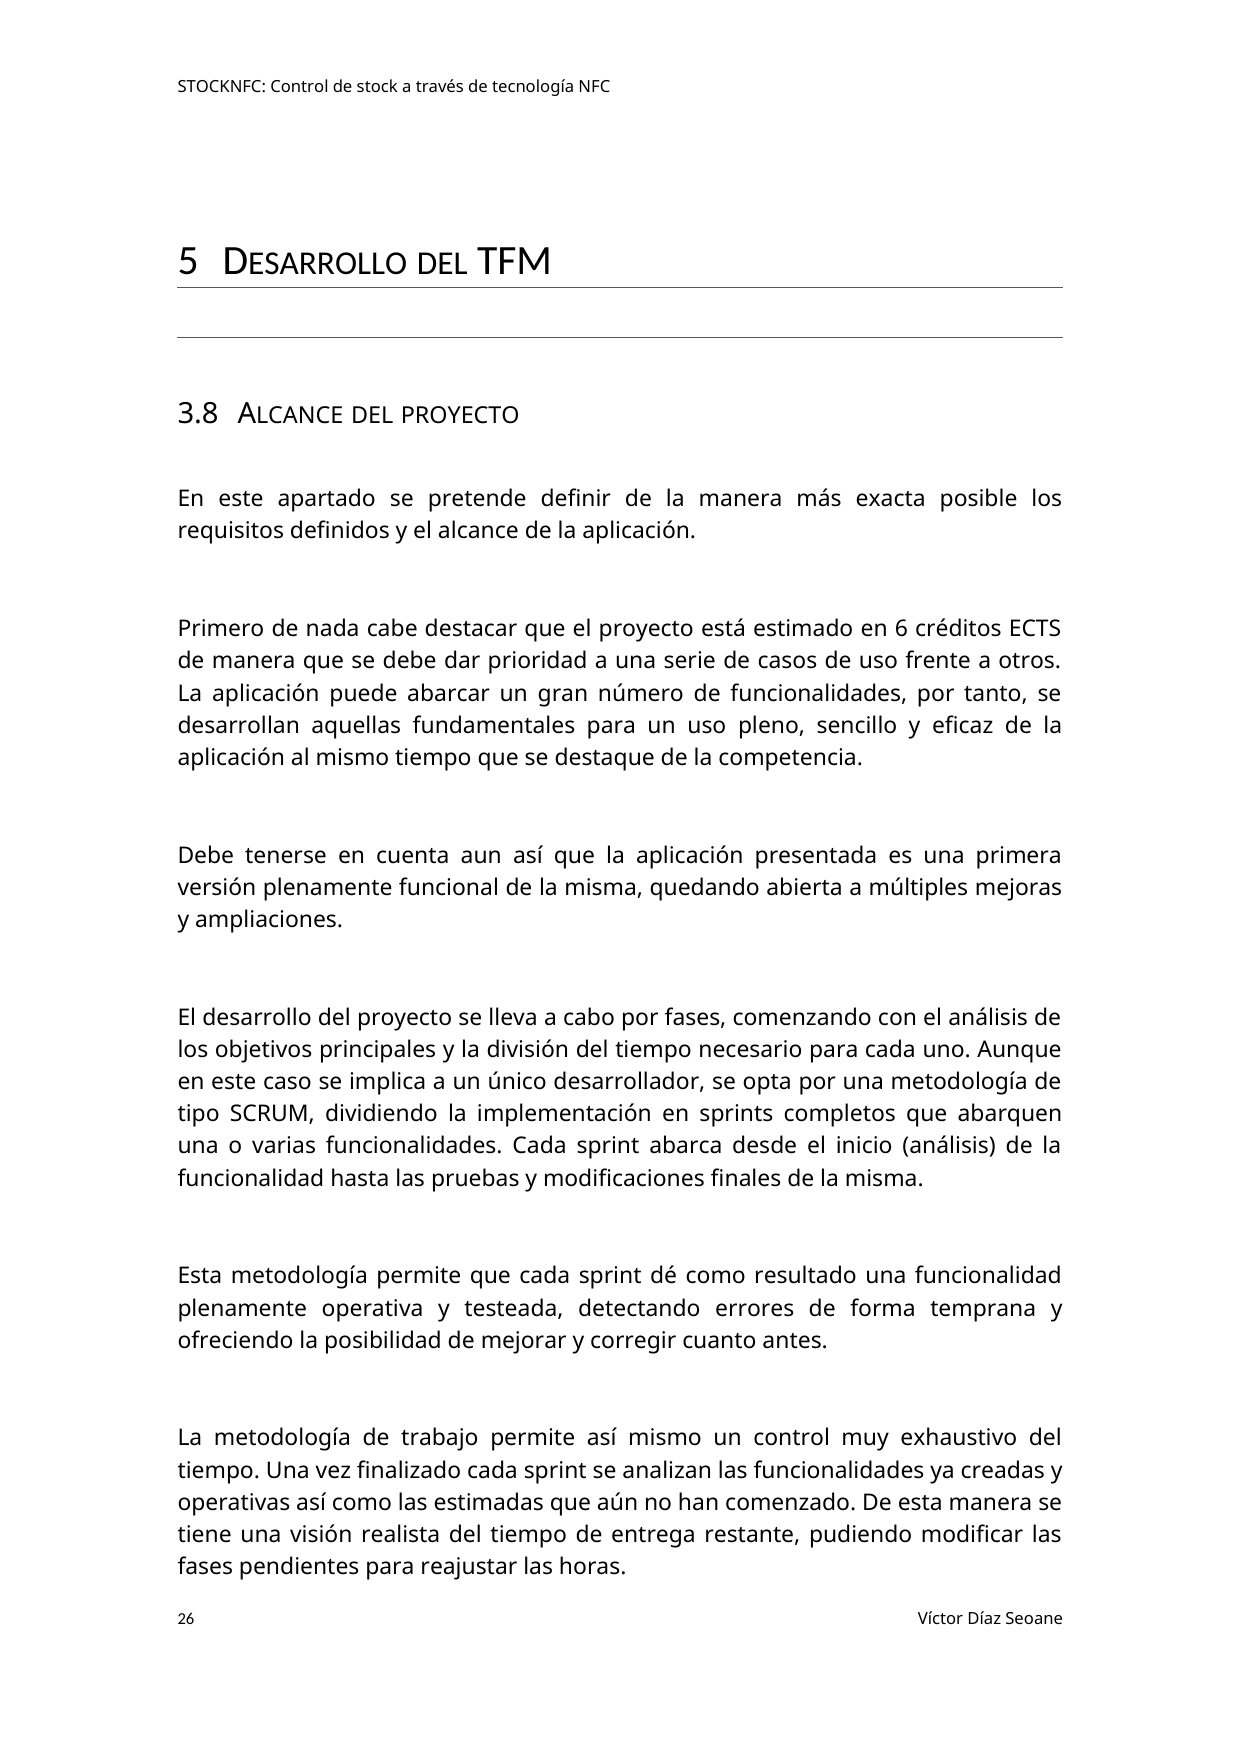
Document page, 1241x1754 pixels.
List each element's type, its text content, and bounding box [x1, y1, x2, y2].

text Primero de nada cabe destacar que el proyecto está estimado en 6 créditos ECTS de manera que se debe dar prioridad a una serie de casos de uso frente a otros. La aplicación puede abarcar un gran número de funcionalidades, por tanto, se desarrollan aquellas fundamentales para un uso pleno, sencillo y eficaz de la aplicación al mismo tiempo que se destaque de la competencia. [177, 612, 1063, 772]
text Esta metodología permite que cada sprint dé como resultado una funcionalidad plenamente operativa y testeada, detectando errores de forma temprana y ofreciendo la posibilidad de mejorar y corregir cuanto antes. [177, 1259, 1063, 1355]
text La metodología de trabajo permite así mismo un control muy exhaustivo del tiempo. Una vez finalizado cada sprint se analizan las funcionalidades ya creadas y operativas así como las estimadas que aún no han comenzado. De esta manera se tiene una visión realista del tiempo de entrega restante, pudiendo modificar las fases pendientes para reajustar las horas. [177, 1421, 1063, 1581]
subtitle Alcance del proyecto [177, 392, 1063, 432]
text Debe tenerse en cuenta aun así que la aplicación presentada es una primera versión plenamente funcional de la misma, quedando abierta a múltiples mejoras y ampliaciones. [177, 838, 1063, 934]
text El desarrollo del proyecto se lleva a cabo por fases, comenzando con el análisis de los objetivos principales y la división del tiempo necesario para cada uno. Aunque en este caso se implica a un único desarrollador, se opta por una metodología de tipo SCRUM, dividiendo la implementación en sprints completos que abarquen una o varias funcionalidades. Cada sprint abarca desde el inicio (análisis) de la funcionalidad hasta las pruebas y modificaciones finales de la misma. [177, 1001, 1063, 1193]
list Desarrollo del TFM [177, 234, 1063, 287]
text En este apartado se pretende definir de la manera más exacta posible los requisitos definidos y el alcance de la aplicación. [177, 482, 1063, 546]
